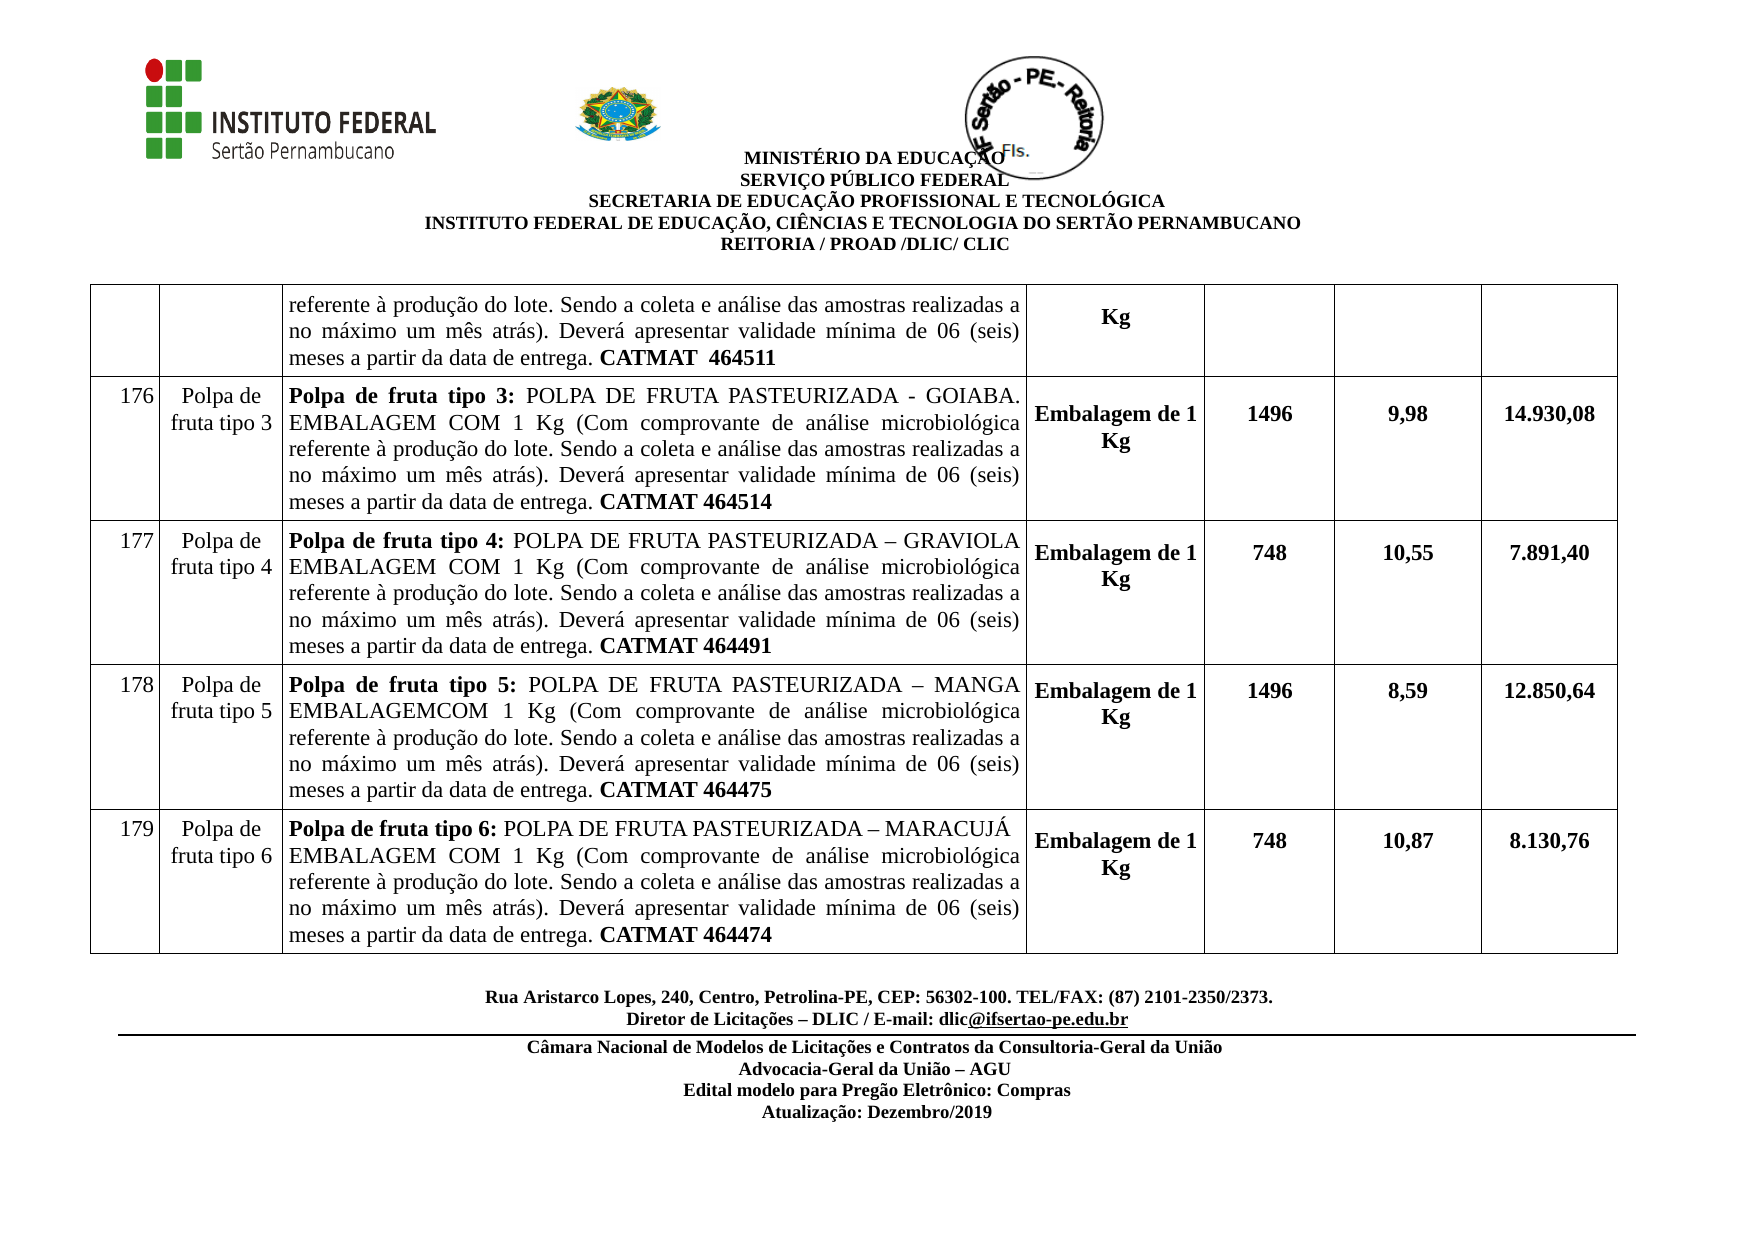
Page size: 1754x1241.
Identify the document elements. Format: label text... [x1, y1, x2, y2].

table_cell Polpa de fruta tipo 3 [160, 377, 282, 520]
table_cell 10,55 [1335, 521, 1481, 664]
table_cell 179 [91, 810, 159, 953]
table_cell 12.850,64 [1482, 665, 1617, 808]
table_cell Polpa de fruta tipo 6: POLPA DE FRUTA PASTEURIZADA – MARACUJÁ EMBALAGEM COM 1 Kg (Com comprovante de análise microbiológica referente à produção do lote. Sendo a coleta e análise das amostras realizadas a no máximo um mês atrás). Deverá apresentar validade mínima de 06 (seis) meses a partir da data de entrega. CATMAT 464474 [283, 810, 1026, 953]
table_cell [91, 285, 159, 376]
table_cell 8,59 [1335, 665, 1481, 808]
table_cell 7.891,40 [1482, 521, 1617, 664]
table_cell 1496 [1205, 377, 1334, 520]
table_cell 8.130,76 [1482, 810, 1617, 953]
table_cell 176 [91, 377, 159, 520]
table_cell Polpa de fruta tipo 3: POLPA DE FRUTA PASTEURIZADA - GOIABA. EMBALAGEM COM 1 Kg (Com comprovante de análise microbiológica referente à produção do lote. Sendo a coleta e análise das amostras realizadas a no máximo um mês atrás). Deverá apresentar validade mínima de 06 (seis) meses a partir da data de entrega. CATMAT 464514 [283, 377, 1026, 520]
table_cell 748 [1205, 810, 1334, 953]
table_cell Embalagem de 1 Kg [1027, 810, 1204, 953]
table_cell 9,98 [1335, 377, 1481, 520]
table_cell Kg [1027, 285, 1204, 376]
table_cell Polpa de fruta tipo 4: POLPA DE FRUTA PASTEURIZADA – GRAVIOLA EMBALAGEM COM 1 Kg (Com comprovante de análise microbiológica referente à produção do lote. Sendo a coleta e análise das amostras realizadas a no máximo um mês atrás). Deverá apresentar validade mínima de 06 (seis) meses a partir da data de entrega. CATMAT 464491 [283, 521, 1026, 664]
picture [957, 45, 1111, 186]
table_cell 748 [1205, 521, 1334, 664]
table_cell Polpa de fruta tipo 4 [160, 521, 282, 664]
table_cell Polpa de fruta tipo 5: POLPA DE FRUTA PASTEURIZADA – MANGA EMBALAGEMCOM 1 Kg (Com comprovante de análise microbiológica referente à produção do lote. Sendo a coleta e análise das amostras realizadas a no máximo um mês atrás). Deverá apresentar validade mínima de 06 (seis) meses a partir da data de entrega. CATMAT 464475 [283, 665, 1026, 808]
table_cell 178 [91, 665, 159, 808]
table_cell Embalagem de 1 Kg [1027, 377, 1204, 520]
table_cell Embalagem de 1 Kg [1027, 665, 1204, 808]
table_cell 1496 [1205, 665, 1334, 808]
table_cell Embalagem de 1 Kg [1027, 521, 1204, 664]
table_cell Polpa de fruta tipo 6 [160, 810, 282, 953]
table_cell Polpa de fruta tipo 5 [160, 665, 282, 808]
table_cell [1482, 285, 1617, 376]
table_cell [1335, 285, 1481, 376]
table_cell referente à produção do lote. Sendo a coleta e análise das amostras realizadas a no máximo um mês atrás). Deverá apresentar validade mínima de 06 (seis) meses a partir da data de entrega. CATMAT 464511 [283, 285, 1026, 376]
picture [575, 87, 661, 141]
table_cell [160, 285, 282, 376]
table_cell 10,87 [1335, 810, 1481, 953]
picture [145, 58, 435, 159]
table_cell 177 [91, 521, 159, 664]
table_cell 14.930,08 [1482, 377, 1617, 520]
table_cell [1205, 285, 1334, 376]
